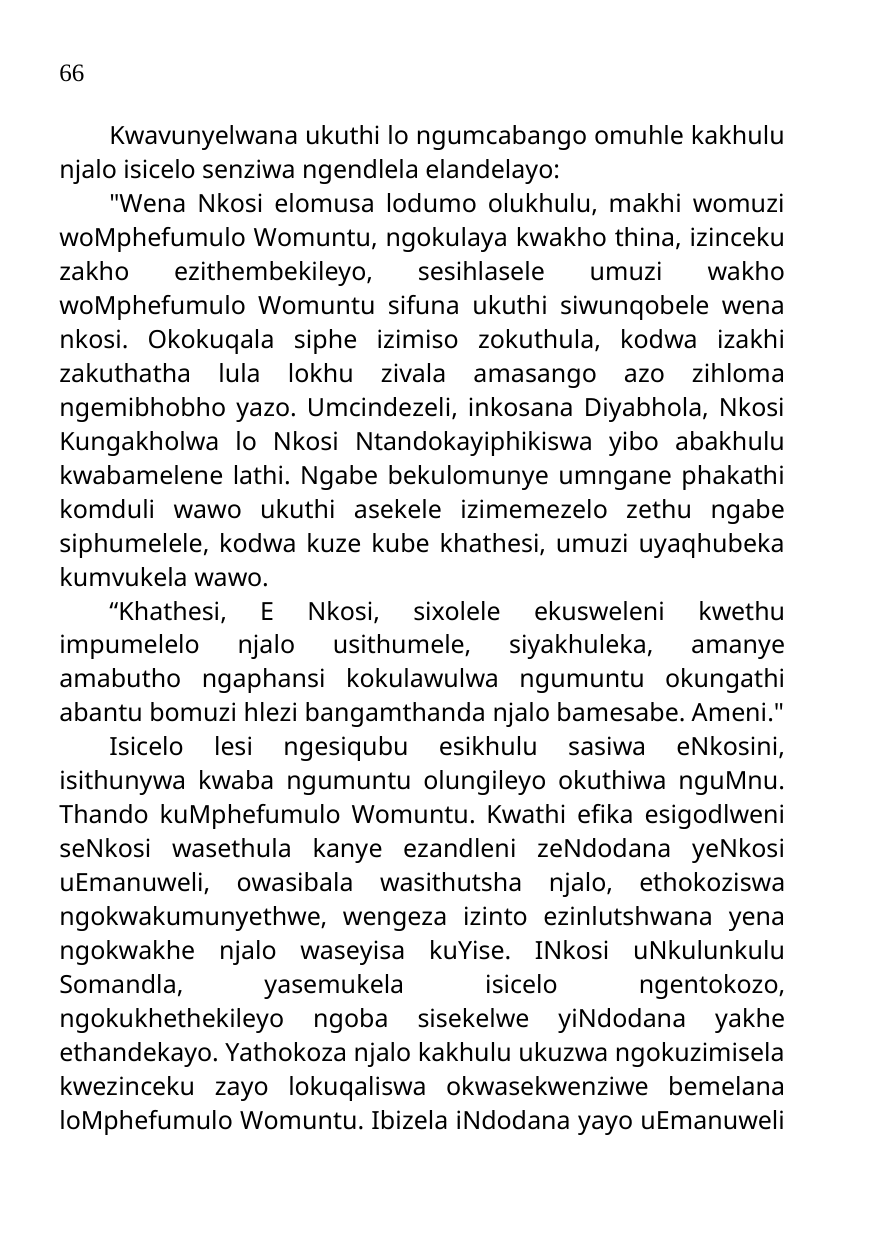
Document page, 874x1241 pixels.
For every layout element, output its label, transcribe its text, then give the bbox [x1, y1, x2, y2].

text Kwavunyelwana ukuthi lo ngumcabango omuhle kakhulu njalo isicelo senziwa ngendlela elandelayo: [59, 118, 785, 186]
text “Khathesi, E Nkosi, sixolele ekusweleni kwethu impumelelo njalo usithumele, siyakhuleka, amanye amabutho ngaphansi kokulawulwa ngumuntu okungathi abantu bomuzi hlezi bangamthanda njalo bamesabe. Ameni." [59, 593, 785, 729]
text "Wena Nkosi elomusa lodumo olukhulu, makhi womuzi woMphefumulo Womuntu, ngokulaya kwakho thina, izinceku zakho ezithembekileyo, sesihlasele umuzi wakho woMphefumulo Womuntu sifuna ukuthi siwunqobele wena nkosi. Okokuqala siphe izimiso zokuthula, kodwa izakhi zakuthatha lula lokhu zivala amasango azo zihloma ngemibhobho yazo. Umcindezeli, inkosana Diyabhola, Nkosi Kungakholwa lo Nkosi Ntandokayiphikiswa yibo abakhulu kwabamelene lathi. Ngabe bekulomunye umngane phakathi komduli wawo ukuthi asekele izimemezelo zethu ngabe siphumelele, kodwa kuze kube khathesi, umuzi uyaqhubeka kumvukela wawo. [59, 186, 785, 593]
text Isicelo lesi ngesiqubu esikhulu sasiwa eNkosini, isithunywa kwaba ngumuntu olungileyo okuthiwa nguMnu. Thando kuMphefumulo Womuntu. Kwathi efika esigodlweni seNkosi wasethula kanye ezandleni zeNdodana yeNkosi uEmanuweli, owasibala wasithutsha njalo, ethokoziswa ngokwakumunyethwe, wengeza izinto ezinlutshwana yena ngokwakhe njalo waseyisa kuYise. INkosi uNkulunkulu Somandla, yasemukela isicelo ngentokozo, ngokukhethekileyo ngoba sisekelwe yiNdodana yakhe ethandekayo. Yathokoza njalo kakhulu ukuzwa ngokuzimisela kwezinceku zayo lokuqaliswa okwasekwenziwe bemelana loMphefumulo Womuntu. Ibizela iNdodana yayo uEmanuweli [59, 729, 785, 1137]
